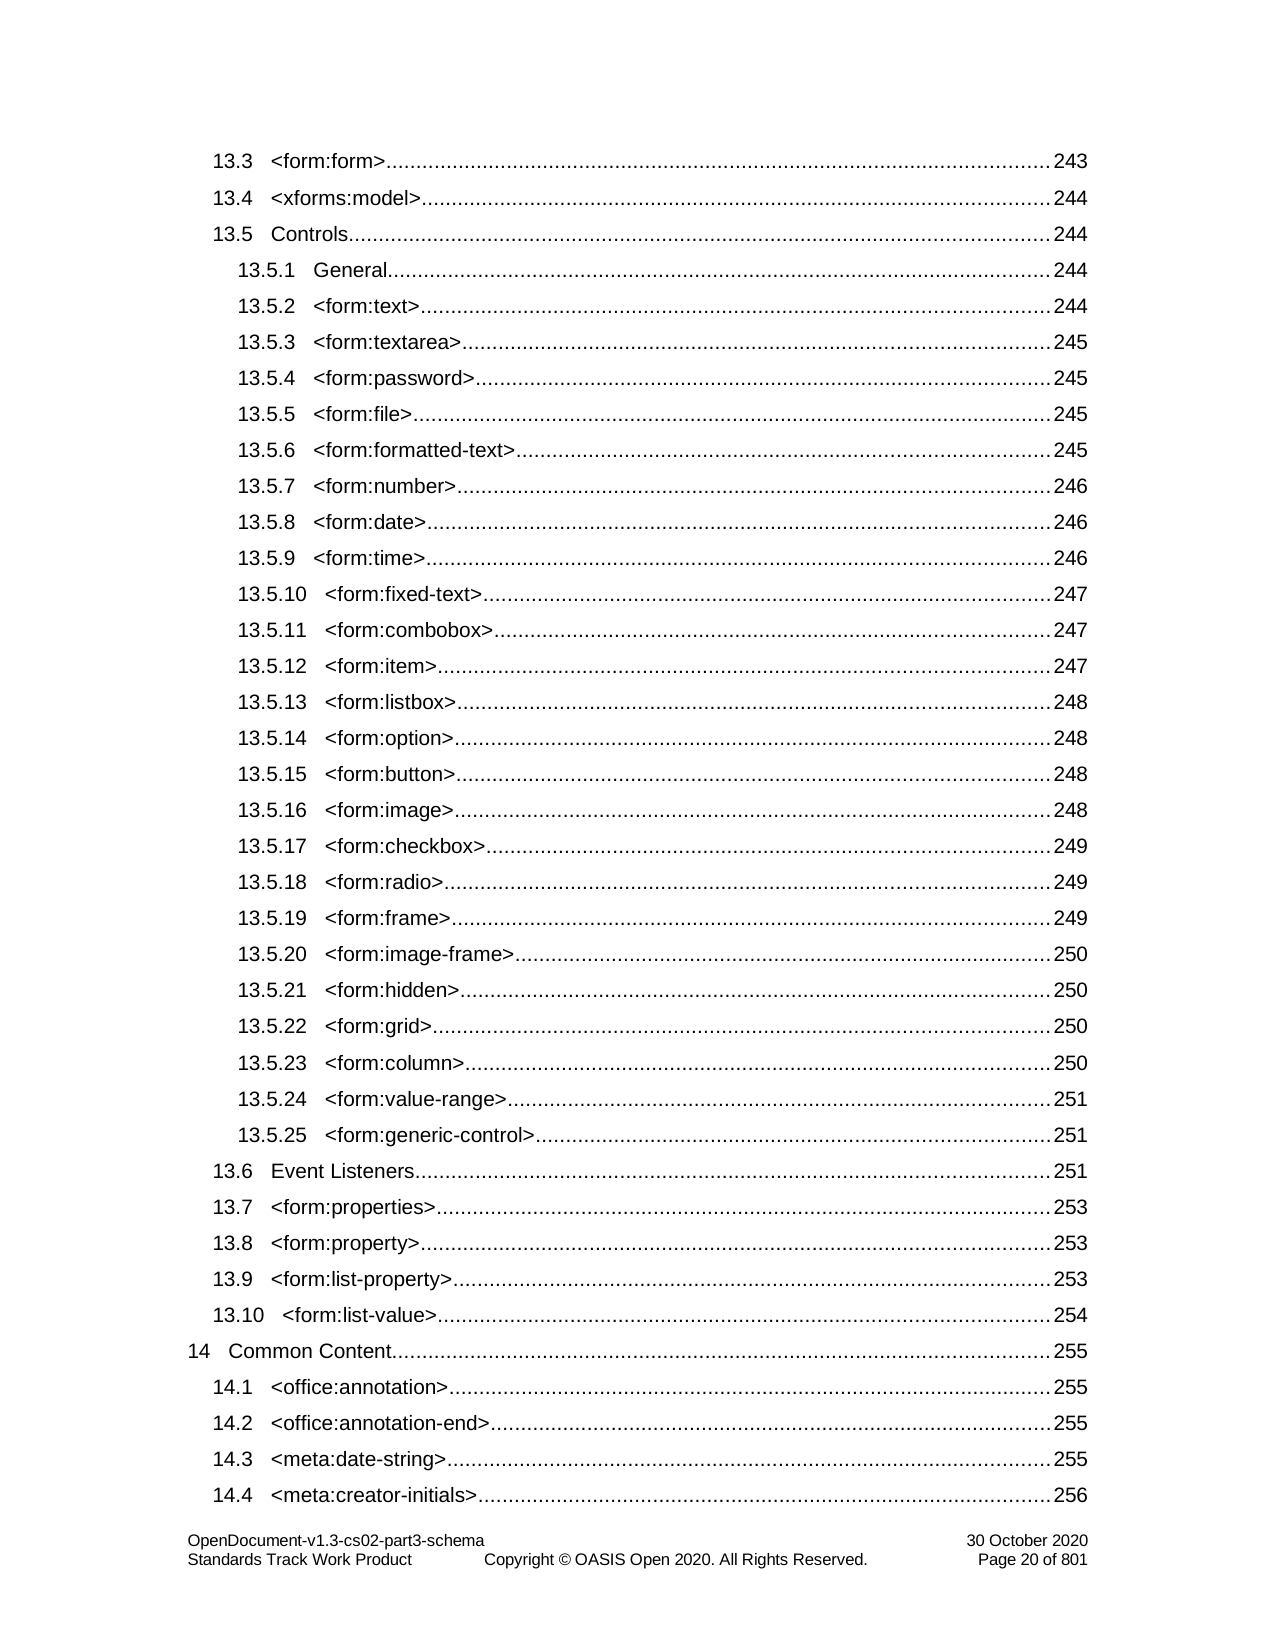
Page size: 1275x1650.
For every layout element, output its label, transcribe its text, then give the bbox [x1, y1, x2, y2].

text 13.5.15 <form:button> 248 [237, 763, 1088, 786]
text 13.6 Event Listeners 251 [212, 1159, 1088, 1183]
text 13.7 <form:properties> 253 [212, 1195, 1088, 1219]
text 13.5.3 <form:textarea> 245 [237, 330, 1088, 354]
text 13.5.13 <form:listbox> 248 [237, 691, 1088, 714]
text 13.5.12 <form:item> 247 [237, 654, 1088, 678]
text 13.5.21 <form:hidden> 250 [237, 979, 1088, 1002]
text 13.5.7 <form:number> 246 [237, 474, 1088, 498]
text 13.5.9 <form:time> 246 [237, 546, 1088, 570]
text 13.5.22 <form:grid> 250 [237, 1015, 1088, 1038]
text 14.1 <office:annotation> 255 [212, 1375, 1088, 1399]
text 13.5.8 <form:date> 246 [237, 510, 1088, 534]
text 13.5.18 <form:radio> 249 [237, 871, 1088, 894]
text 13.5.4 <form:password> 245 [237, 366, 1088, 390]
text 13.5 Controls 244 [212, 222, 1088, 246]
text 13.5.2 <form:text> 244 [237, 294, 1088, 318]
text 13.10 <form:list-value> 254 [212, 1303, 1088, 1327]
text 13.5.25 <form:generic-control> 251 [237, 1123, 1088, 1147]
text 14.2 <office:annotation-end> 255 [212, 1411, 1088, 1435]
text 13.5.5 <form:file> 245 [237, 402, 1088, 426]
text 13.8 <form:property> 253 [212, 1231, 1088, 1255]
text 13.5.19 <form:frame> 249 [237, 907, 1088, 930]
text 13.5.10 <form:fixed-text> 247 [237, 582, 1088, 606]
text 14.4 <meta:creator-initials> 256 [212, 1483, 1088, 1507]
text 13.5.6 <form:formatted-text> 245 [237, 438, 1088, 462]
text 13.9 <form:list-property> 253 [212, 1267, 1088, 1291]
text 13.5.16 <form:image> 248 [237, 799, 1088, 822]
text 13.5.11 <form:combobox> 247 [237, 618, 1088, 642]
text 13.5.23 <form:column> 250 [237, 1051, 1088, 1074]
text 13.3 <form:form> 243 [212, 150, 1088, 173]
text 13.5.1 General 244 [237, 258, 1088, 282]
text 14.3 <meta:date-string> 255 [212, 1447, 1088, 1471]
text 13.5.24 <form:value-range> 251 [237, 1087, 1088, 1111]
text 14 Common Content 255 [187, 1339, 1088, 1363]
text 13.5.20 <form:image-frame> 250 [237, 943, 1088, 966]
text 13.5.17 <form:checkbox> 249 [237, 835, 1088, 858]
text 13.4 <xforms:model> 244 [212, 186, 1088, 209]
text 13.5.14 <form:option> 248 [237, 727, 1088, 750]
